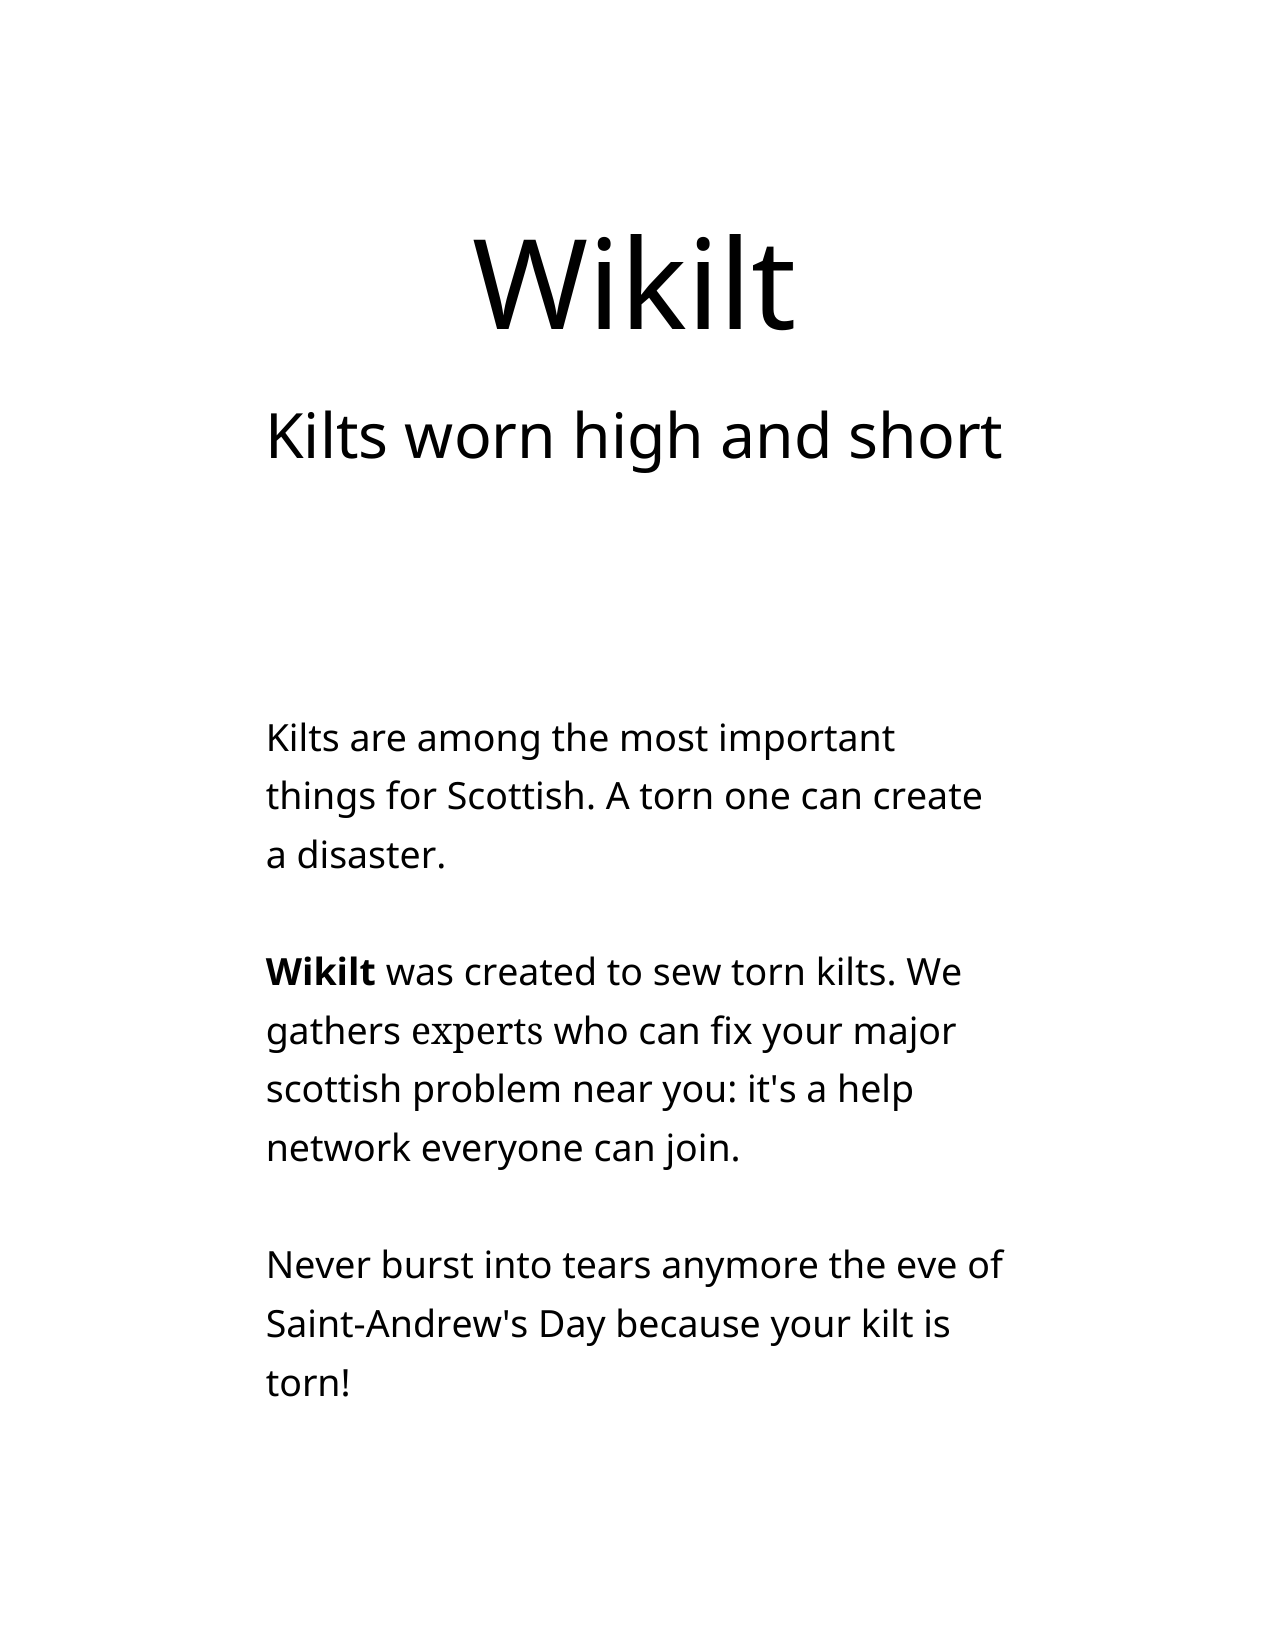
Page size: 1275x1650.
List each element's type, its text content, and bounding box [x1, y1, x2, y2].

text Kilts are among the most important things for Scottish. A torn one can create a disaster. [266, 711, 1005, 879]
text Never burst into tears anymore the eve of Saint-Andrew's Day because your kilt is torn! [266, 1239, 1005, 1407]
title Wikilt [147, 196, 1122, 366]
subtitle Kilts worn high and short [147, 391, 1122, 477]
text Wikilt was created to sew torn kilts. We gathers experts who can fix your major scottish problem near you: it's a help network everyone can join. [266, 945, 1005, 1172]
